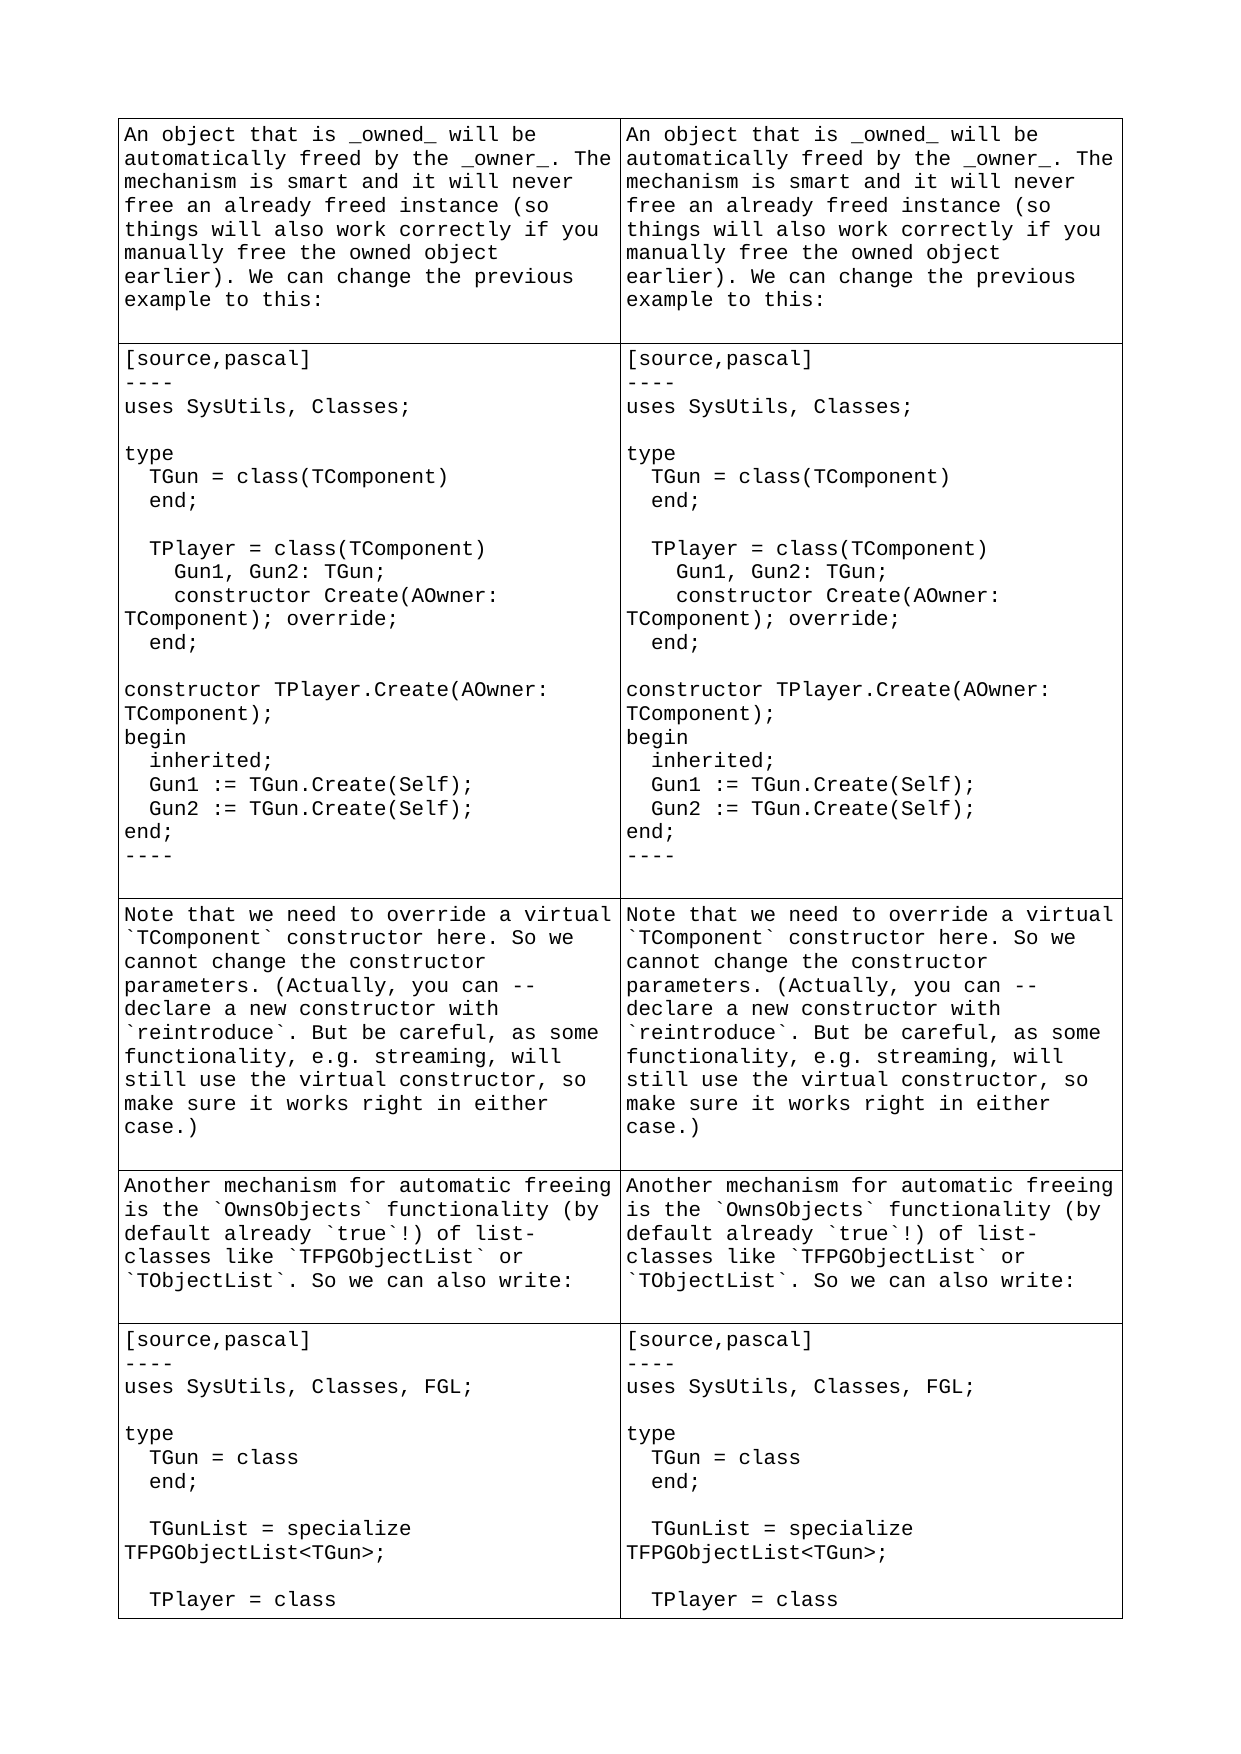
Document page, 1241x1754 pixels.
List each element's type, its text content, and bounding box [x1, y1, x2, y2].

table_cell [source,pascal] ---- uses SysUtils, Classes; type TGun = class(TComponent) end; TPlayer = class(TComponent) Gun1, Gun2: TGun; constructor Create(AOwner: TComponent); override; end; constructor TPlayer.Create(AOwner: TComponent); begin inherited; Gun1 := TGun.Create(Self); Gun2 := TGun.Create(Self); end; ---- [621, 344, 1122, 898]
table_cell An object that is _owned_ will be automatically freed by the _owner_. The mechanism is smart and it will never free an already freed instance (so things will also work correctly if you manually free the owned object earlier). We can change the previous example to this: [119, 119, 620, 342]
table_cell Note that we need to override a virtual `TComponent` constructor here. So we cannot change the constructor parameters. (Actually, you can -- declare a new constructor with `reintroduce`. But be careful, as some functionality, e.g. streaming, will still use the virtual constructor, so make sure it works right in either case.) [119, 899, 620, 1169]
table_cell [source,pascal] ---- uses SysUtils, Classes, FGL; type TGun = class end; TGunList = specialize TFPGObjectList<TGun>; TPlayer = class [119, 1324, 620, 1618]
table_cell [source,pascal] ---- uses SysUtils, Classes; type TGun = class(TComponent) end; TPlayer = class(TComponent) Gun1, Gun2: TGun; constructor Create(AOwner: TComponent); override; end; constructor TPlayer.Create(AOwner: TComponent); begin inherited; Gun1 := TGun.Create(Self); Gun2 := TGun.Create(Self); end; ---- [119, 344, 620, 898]
table_cell [source,pascal] ---- uses SysUtils, Classes, FGL; type TGun = class end; TGunList = specialize TFPGObjectList<TGun>; TPlayer = class [621, 1324, 1122, 1618]
table_cell Another mechanism for automatic freeing is the `OwnsObjects` functionality (by default already `true`!) of list-classes like `TFPGObjectList` or `TObjectList`. So we can also write: [621, 1171, 1122, 1323]
table_cell An object that is _owned_ will be automatically freed by the _owner_. The mechanism is smart and it will never free an already freed instance (so things will also work correctly if you manually free the owned object earlier). We can change the previous example to this: [621, 119, 1122, 342]
table_cell Note that we need to override a virtual `TComponent` constructor here. So we cannot change the constructor parameters. (Actually, you can -- declare a new constructor with `reintroduce`. But be careful, as some functionality, e.g. streaming, will still use the virtual constructor, so make sure it works right in either case.) [621, 899, 1122, 1169]
table_cell Another mechanism for automatic freeing is the `OwnsObjects` functionality (by default already `true`!) of list-classes like `TFPGObjectList` or `TObjectList`. So we can also write: [119, 1171, 620, 1323]
